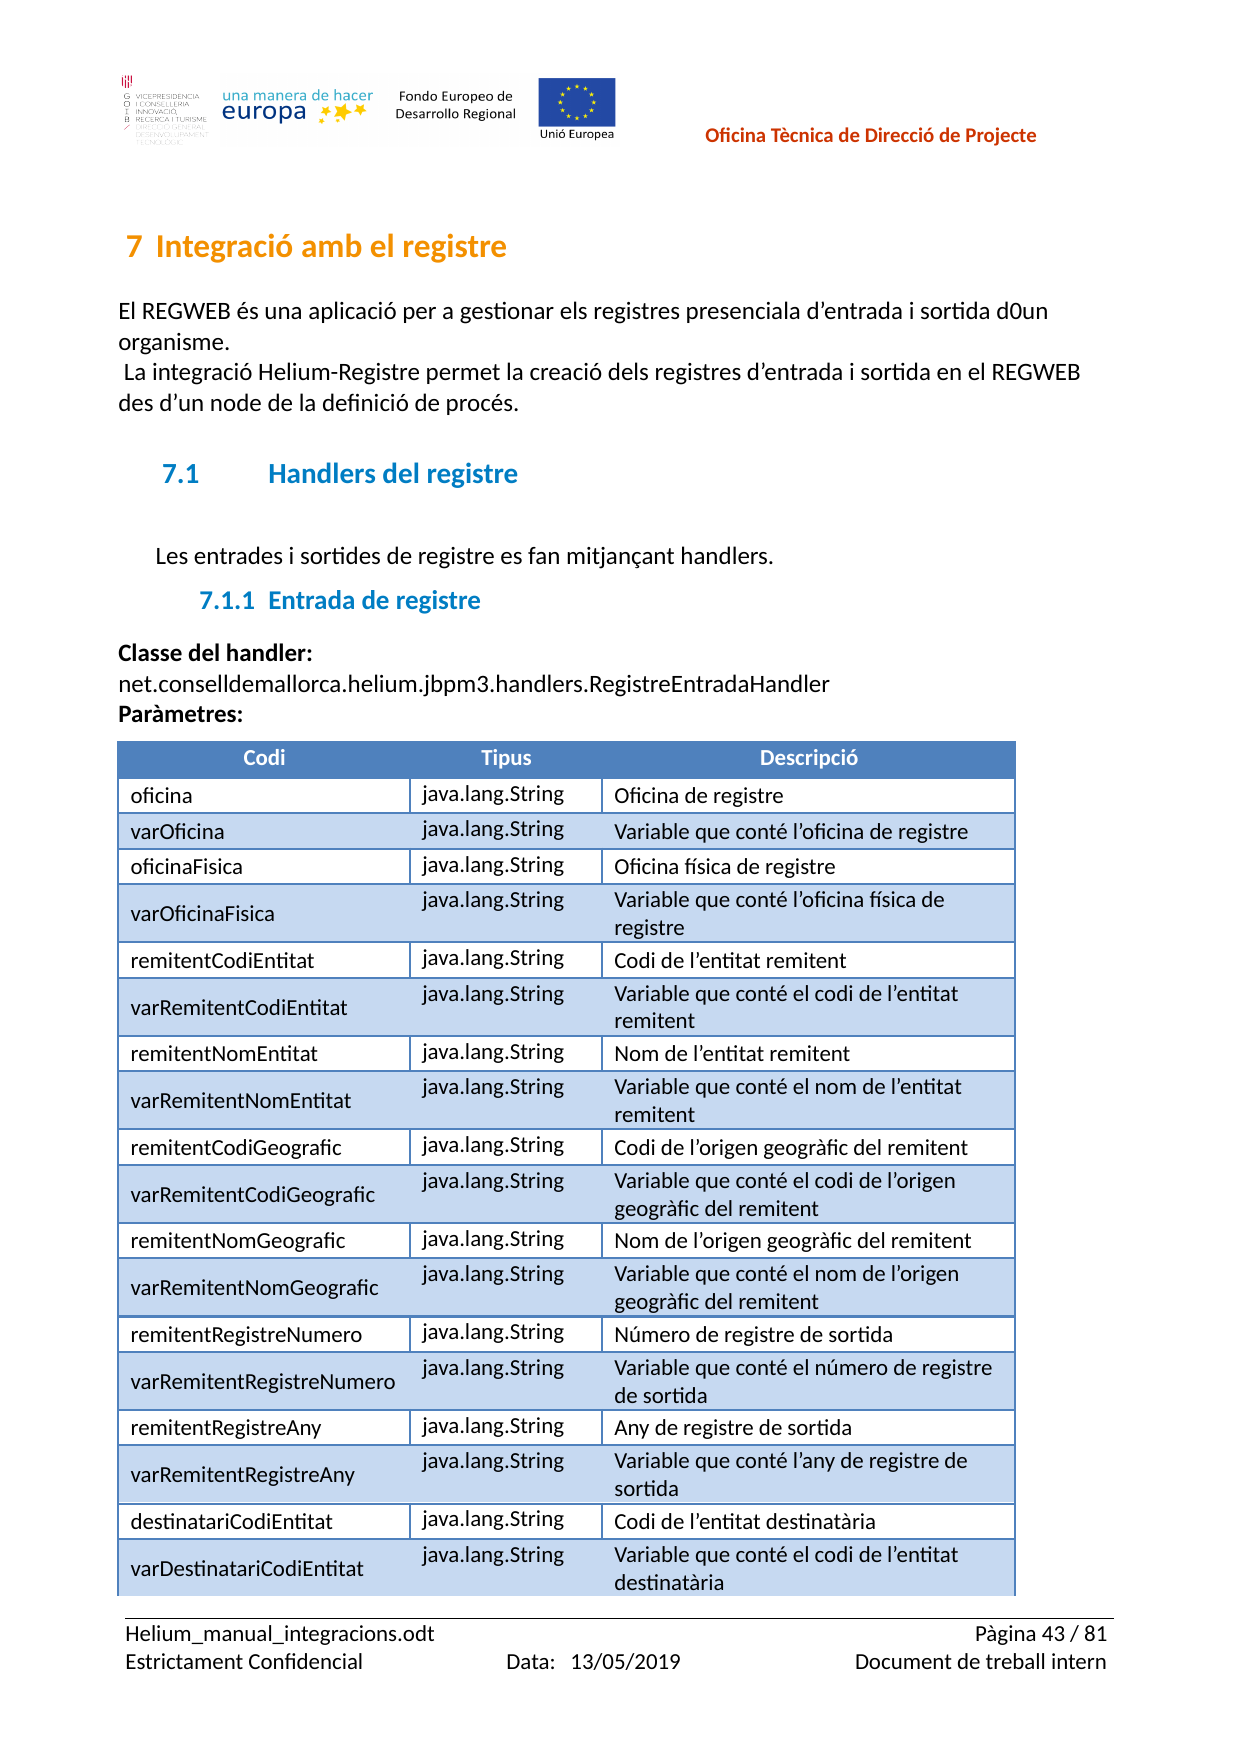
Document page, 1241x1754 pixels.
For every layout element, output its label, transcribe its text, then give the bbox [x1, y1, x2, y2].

table_cell remitentCodiEntitat [119, 943, 409, 977]
subtitle Handlers del registre [155, 455, 1122, 490]
table_cell Variable que conté el codi de l’entitat remitent [602, 979, 1014, 1035]
text Paràmetres: [118, 698, 1122, 729]
table_cell remitentNomGeografic [119, 1224, 409, 1257]
table_cell java.lang.String [411, 1130, 601, 1164]
table_cell java.lang.String [410, 885, 602, 941]
table_cell Codi de l’origen geogràfic del remitent [603, 1130, 1014, 1164]
table_cell Codi de l’entitat destinatària [603, 1505, 1014, 1538]
table_cell varRemitentCodiEntitat [119, 979, 410, 1035]
table_cell java.lang.String [411, 1037, 601, 1070]
table_cell destinatariCodiEntitat [119, 1505, 409, 1538]
text El REGWEB és una aplicació per a gestionar els registres presenciala d’entrada i sortida d0un organisme. La integració Helium-Registre permet la creació dels registres d’entrada i sortida en el REGWEB des d’un node de la definició de procés. [118, 295, 1122, 417]
table_cell Variable que conté l’any de registre de sortida [602, 1446, 1014, 1502]
picture [118, 73, 213, 147]
table_cell java.lang.String [410, 979, 602, 1035]
subtitle Integració amb el registre [118, 225, 1122, 266]
table_cell java.lang.String [410, 1166, 602, 1222]
table_cell Número de registre de sortida [603, 1318, 1014, 1351]
table_header Tipus [410, 744, 602, 777]
subtitle Entrada de registre [193, 583, 1122, 616]
table_cell remitentNomEntitat [119, 1037, 409, 1070]
table_cell oficina [119, 779, 409, 812]
table_cell Variable que conté l’oficina de registre [602, 814, 1014, 848]
table_cell Variable que conté el nom de l’origen geogràfic del remitent [602, 1259, 1014, 1315]
table_cell java.lang.String [410, 1353, 602, 1409]
table_cell Any de registre de sortida [603, 1411, 1014, 1444]
table_cell java.lang.String [410, 1446, 602, 1502]
table_cell java.lang.String [411, 1505, 601, 1538]
table_cell java.lang.String [411, 1411, 601, 1444]
picture [219, 73, 621, 147]
table_cell java.lang.String [411, 850, 601, 883]
table_cell java.lang.String [410, 814, 602, 848]
table_cell Variable que conté el nom de l’entitat remitent [602, 1072, 1014, 1128]
table_cell java.lang.String [411, 1318, 601, 1351]
table_cell varRemitentNomGeografic [119, 1259, 410, 1315]
table_cell varOficina [119, 814, 410, 848]
table_cell Variable que conté el codi de l’entitat destinatària [602, 1540, 1014, 1596]
table_cell oficinaFisica [119, 850, 409, 883]
table_cell varOficinaFisica [119, 885, 410, 941]
table_cell varDestinatariCodiEntitat [119, 1540, 410, 1596]
table_cell remitentRegistreAny [119, 1411, 409, 1444]
text net.conselldemallorca.helium.jbpm3.handlers.RegistreEntradaHandler [118, 668, 1122, 698]
table_cell varRemitentRegistreNumero [119, 1353, 410, 1409]
table_cell Oficina física de registre [603, 850, 1014, 883]
table_cell java.lang.String [411, 1224, 601, 1257]
table_cell java.lang.String [410, 1072, 602, 1128]
table_cell Nom de l’entitat remitent [603, 1037, 1014, 1070]
table_cell Variable que conté l’oficina física de registre [602, 885, 1014, 941]
text Les entrades i sortides de registre es fan mitjançant handlers. [155, 540, 1122, 571]
table_cell Nom de l’origen geogràfic del remitent [603, 1224, 1014, 1257]
table_cell varRemitentCodiGeografic [119, 1166, 410, 1222]
table_cell varRemitentNomEntitat [119, 1072, 410, 1128]
table_cell Variable que conté el número de registre de sortida [602, 1353, 1014, 1409]
table_header Codi [119, 744, 410, 777]
text Classe del handler: [118, 637, 1122, 668]
table_cell Codi de l’entitat remitent [603, 943, 1014, 977]
table_header Descripció [602, 744, 1014, 777]
table_cell varRemitentRegistreAny [119, 1446, 410, 1502]
table_cell java.lang.String [411, 779, 601, 812]
table_cell Oficina de registre [603, 779, 1014, 812]
table_cell Variable que conté el codi de l’origen geogràfic del remitent [602, 1166, 1014, 1222]
table_cell java.lang.String [410, 1540, 602, 1596]
table_cell java.lang.String [411, 943, 601, 977]
table_cell remitentRegistreNumero [119, 1318, 409, 1351]
table_cell remitentCodiGeografic [119, 1130, 409, 1164]
table_cell java.lang.String [410, 1259, 602, 1315]
